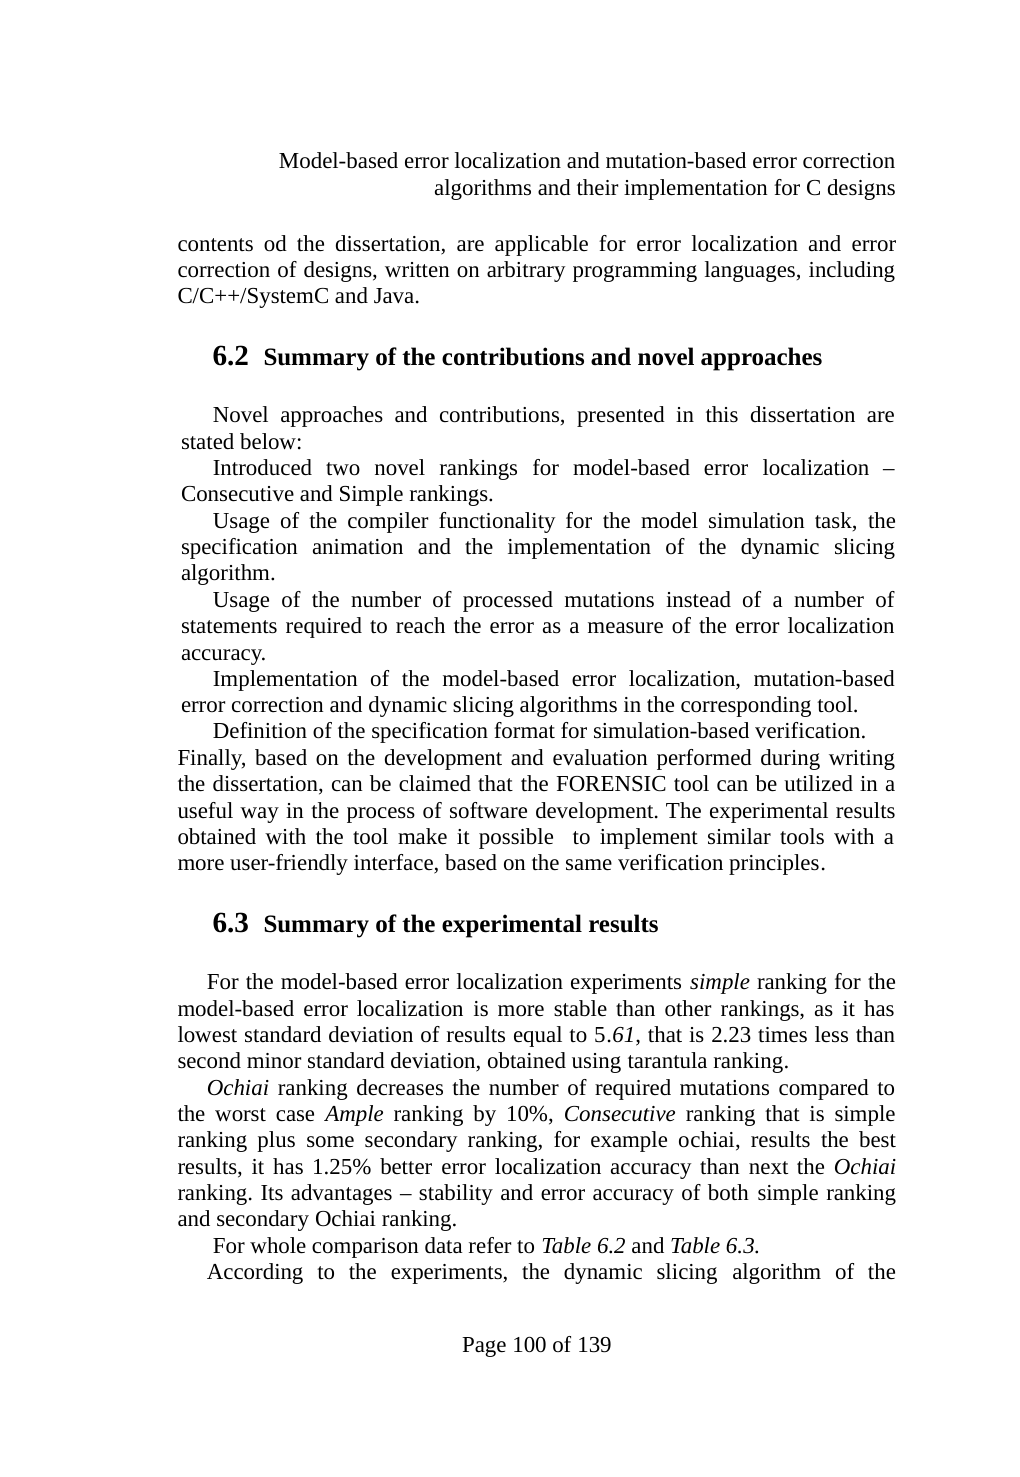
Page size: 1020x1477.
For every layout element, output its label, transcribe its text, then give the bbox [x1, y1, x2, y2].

subtitle Summary of the contributions and novel approaches [205, 338, 896, 372]
subtitle Introduced two novel rankings for model-based error localization – Consecutive and Simple rankings. [181, 454, 896, 507]
text contents od the dissertation, are applicable for error localization and error correction of designs, written on arbitrary programming languages, including C/C++/SystemC and Java. [177, 230, 896, 309]
text Ochiai ranking decreases the number of required mutations compared to the worst case Ample ranking by 10%, Consecutive ranking that is simple ranking plus some secondary ranking, for example ochiai, results the best results, it has 1.25% better error localization accuracy than next the Ochiai ranking. Its advantages – stability and error accuracy of both simple ranking and secondary Ochiai ranking. [177, 1074, 896, 1232]
subtitle Novel approaches and contributions, presented in this dissertation are stated below: [181, 401, 896, 454]
text According to the experiments, the dynamic slicing algorithm of the [177, 1258, 896, 1284]
subtitle Summary of the experimental results [205, 905, 896, 939]
subtitle Implementation of the model-based error localization, mutation-based error correction and dynamic slicing algorithms in the corresponding tool. [181, 665, 896, 718]
subtitle Definition of the specification format for simulation-based verification. [181, 718, 896, 744]
text For whole comparison data refer to Table 6.2 and Table 6.3. [177, 1232, 896, 1258]
subtitle Finally, based on the development and evaluation performed during writing the dissertation, can be claimed that the FORENSIC tool can be utilized in a useful way in the process of software development. The experimental results obtained with the tool make it possible to implement similar tools with a more user-friendly interface, based on the same verification principles. [177, 744, 896, 876]
subtitle Usage of the compiler functionality for the model simulation task, the specification animation and the implementation of the dynamic slicing algorithm. [181, 507, 896, 586]
subtitle Usage of the number of processed mutations instead of a number of statements required to reach the error as a measure of the error localization accuracy. [181, 586, 896, 665]
text For the model-based error localization experiments simple ranking for the model-based error localization is more stable than other rankings, as it has lowest standard deviation of results equal to 5.61, that is 2.23 times less than second minor standard deviation, obtained using tarantula ranking. [177, 968, 896, 1074]
